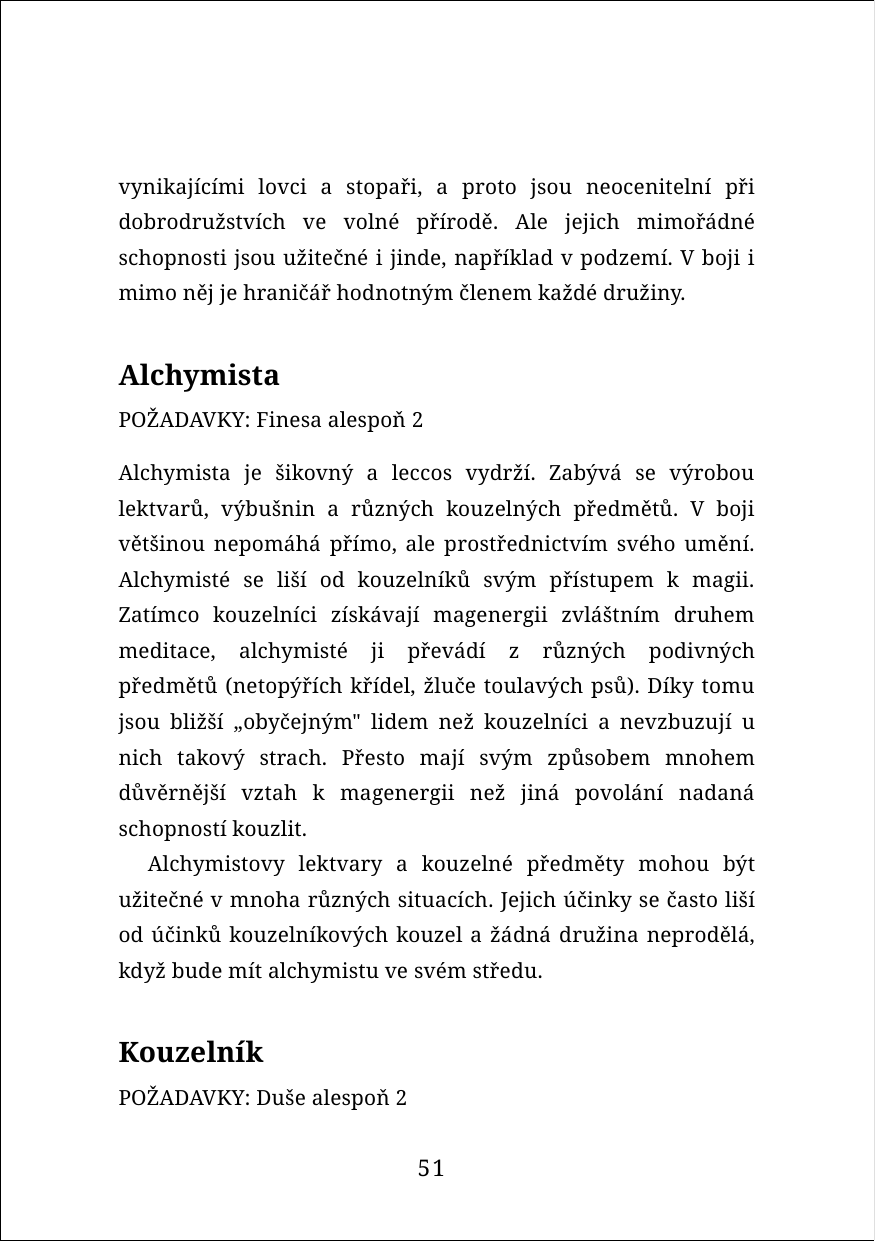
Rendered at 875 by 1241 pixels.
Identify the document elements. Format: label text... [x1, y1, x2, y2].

text POŽADAVKY: Finesa alespoň 2 [118, 405, 756, 434]
subtitle Kouzelník [118, 1033, 756, 1071]
text vynikajícími lovci a stopaři, a proto jsou neocenitelní při dobrodružstvích ve volné přírodě. Ale jejich mimořádné schopnosti jsou užitečné i jinde, například v podzemí. V boji i mimo něj je hraničář hodnotným členem každé družiny. [118, 172, 756, 307]
text POŽADAVKY: Duše alespoň 2 [118, 1083, 756, 1111]
text Alchymista je šikovný a leccos vydrží. Zabývá se výrobou lektvarů, výbušnin a různých kouzelných předmětů. V boji většinou nepomáhá přímo, ale prostřednictvím svého umění. Alchymisté se liší od kouzelníků svým přístupem k magii. Zatímco kouzelníci získávají magenergii zvláštním druhem meditace, alchymisté ji převádí z různých podivných předmětů (netopýřích křídel, žluče toulavých psů). Díky tomu jsou bližší „obyčejným" lidem než kouzelníci a nevzbuzují u nich takový strach. Přesto mají svým způsobem mnohem důvěrnější vztah k magenergii než jiná povolání nadaná schopností kouzlit. Alchymistovy lektvary a kouzelné předměty mohou být užitečné v mnoha různých situacích. Jejich účinky se často liší od účinků kouzelníkových kouzel a žádná družina neprodělá, když bude mít alchymistu ve svém středu. [118, 458, 756, 984]
subtitle Alchymista [118, 355, 756, 393]
